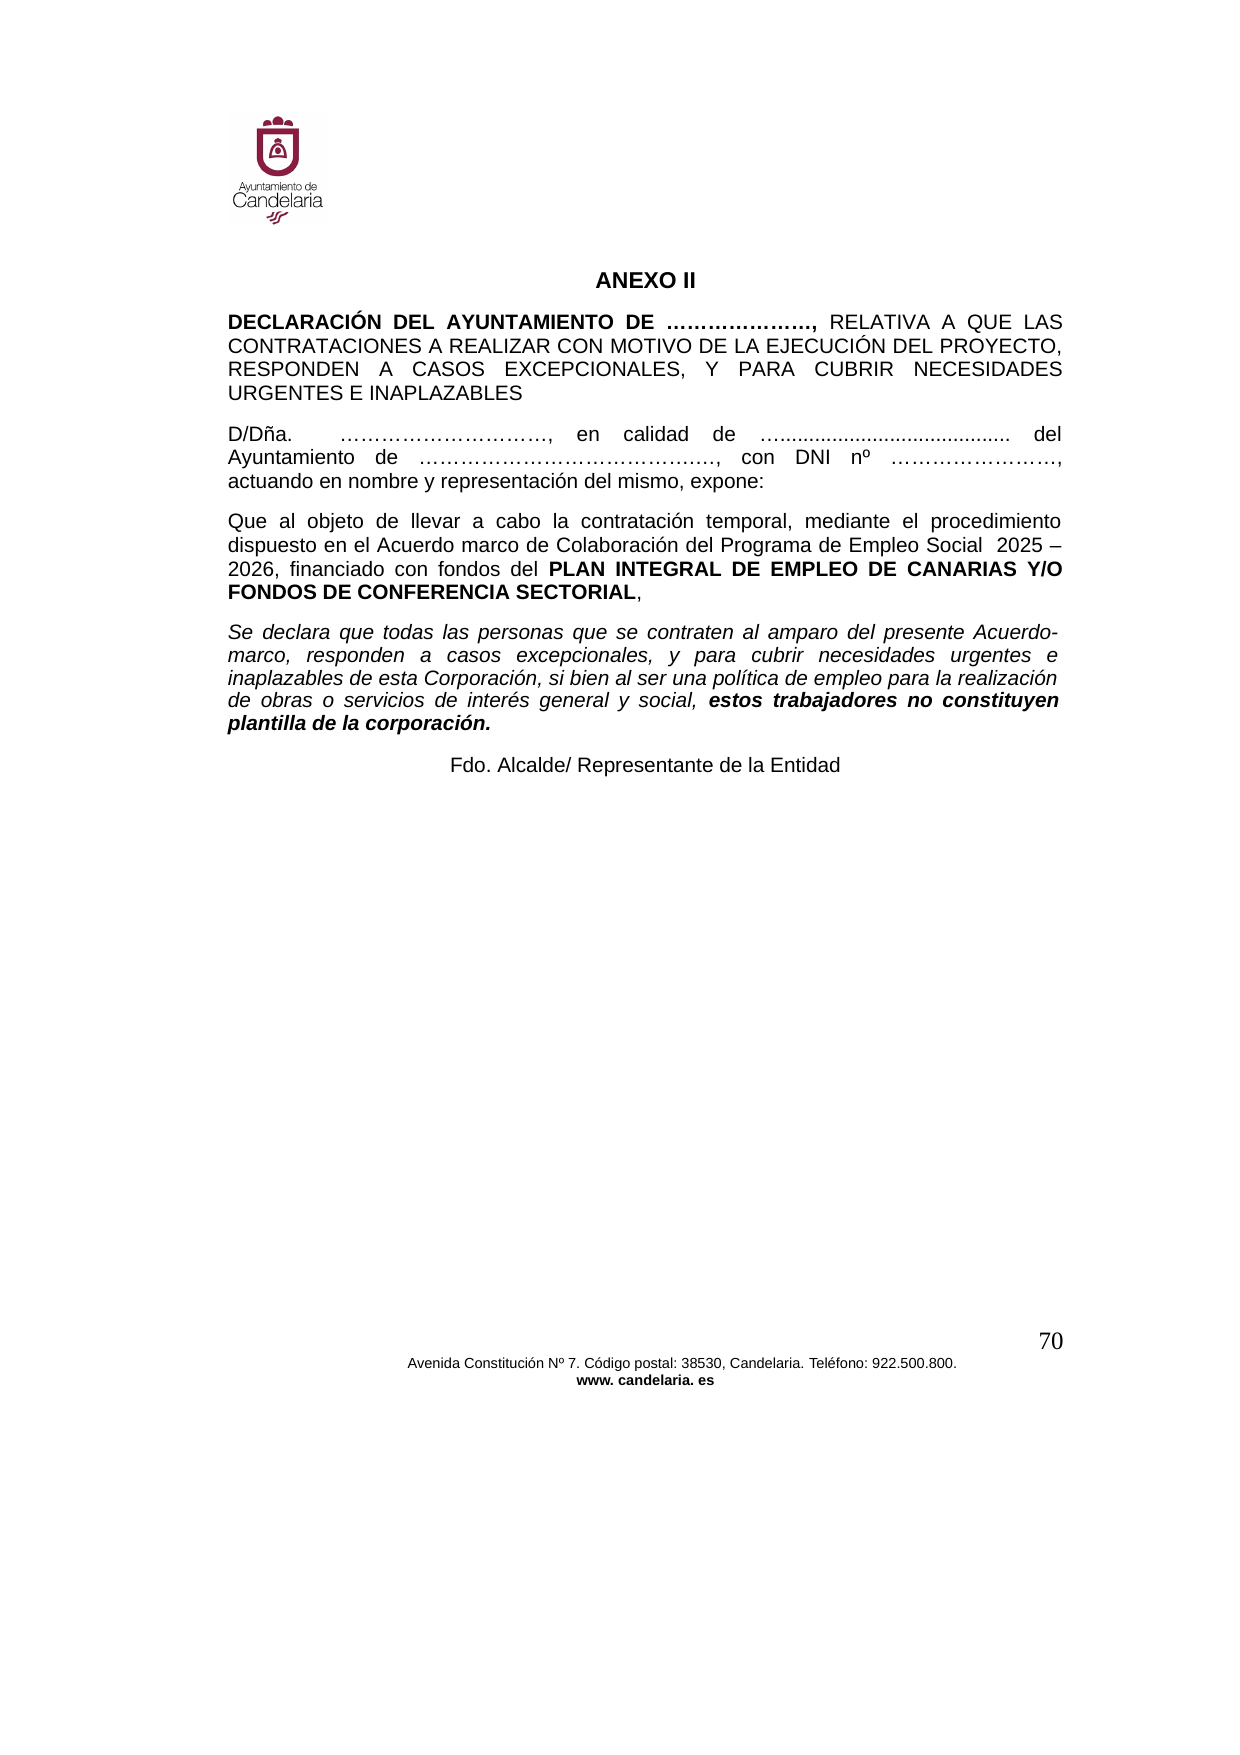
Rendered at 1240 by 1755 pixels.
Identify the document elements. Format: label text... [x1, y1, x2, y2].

text Que al objeto de llevar a cabo la contratación temporal, mediante el procedimiento dispuesto en el Acuerdo marco de Colaboración del Programa de Empleo Social 2025 – 2026, financiado con fondos del PLAN INTEGRAL DE EMPLEO DE CANARIAS Y/O FONDOS DE CONFERENCIA SECTORIAL, [228, 510, 1063, 604]
text Fdo. Alcalde/ Representante de la Entidad [228, 753, 1063, 777]
text ANEXO II [228, 268, 1063, 293]
text D/Dña. …………………………, en calidad de …........................................ del Ayuntamiento de ………………………………….…, con DNI nº ……………………, actuando en nombre y representación del mismo, expone: [228, 422, 1063, 492]
text DECLARACIÓN DEL AYUNTAMIENTO DE …………………, RELATIVA A QUE LAS CONTRATACIONES A REALIZAR CON MOTIVO DE LA EJECUCIÓN DEL PROYECTO, RESPONDEN A CASOS EXCEPCIONALES, Y PARA CUBRIR NECESIDADES URGENTES E INAPLAZABLES [228, 311, 1063, 404]
text Se declara que todas las personas que se contraten al amparo del presente Acuerdo-marco, responden a casos excepcionales, y para cubrir necesidades urgentes e inaplazables de esta Corporación, si bien al ser una política de empleo para la realización de obras o servicios de interés general y social, estos trabajadores no constituyen plantilla de la corporación. [228, 622, 1062, 734]
